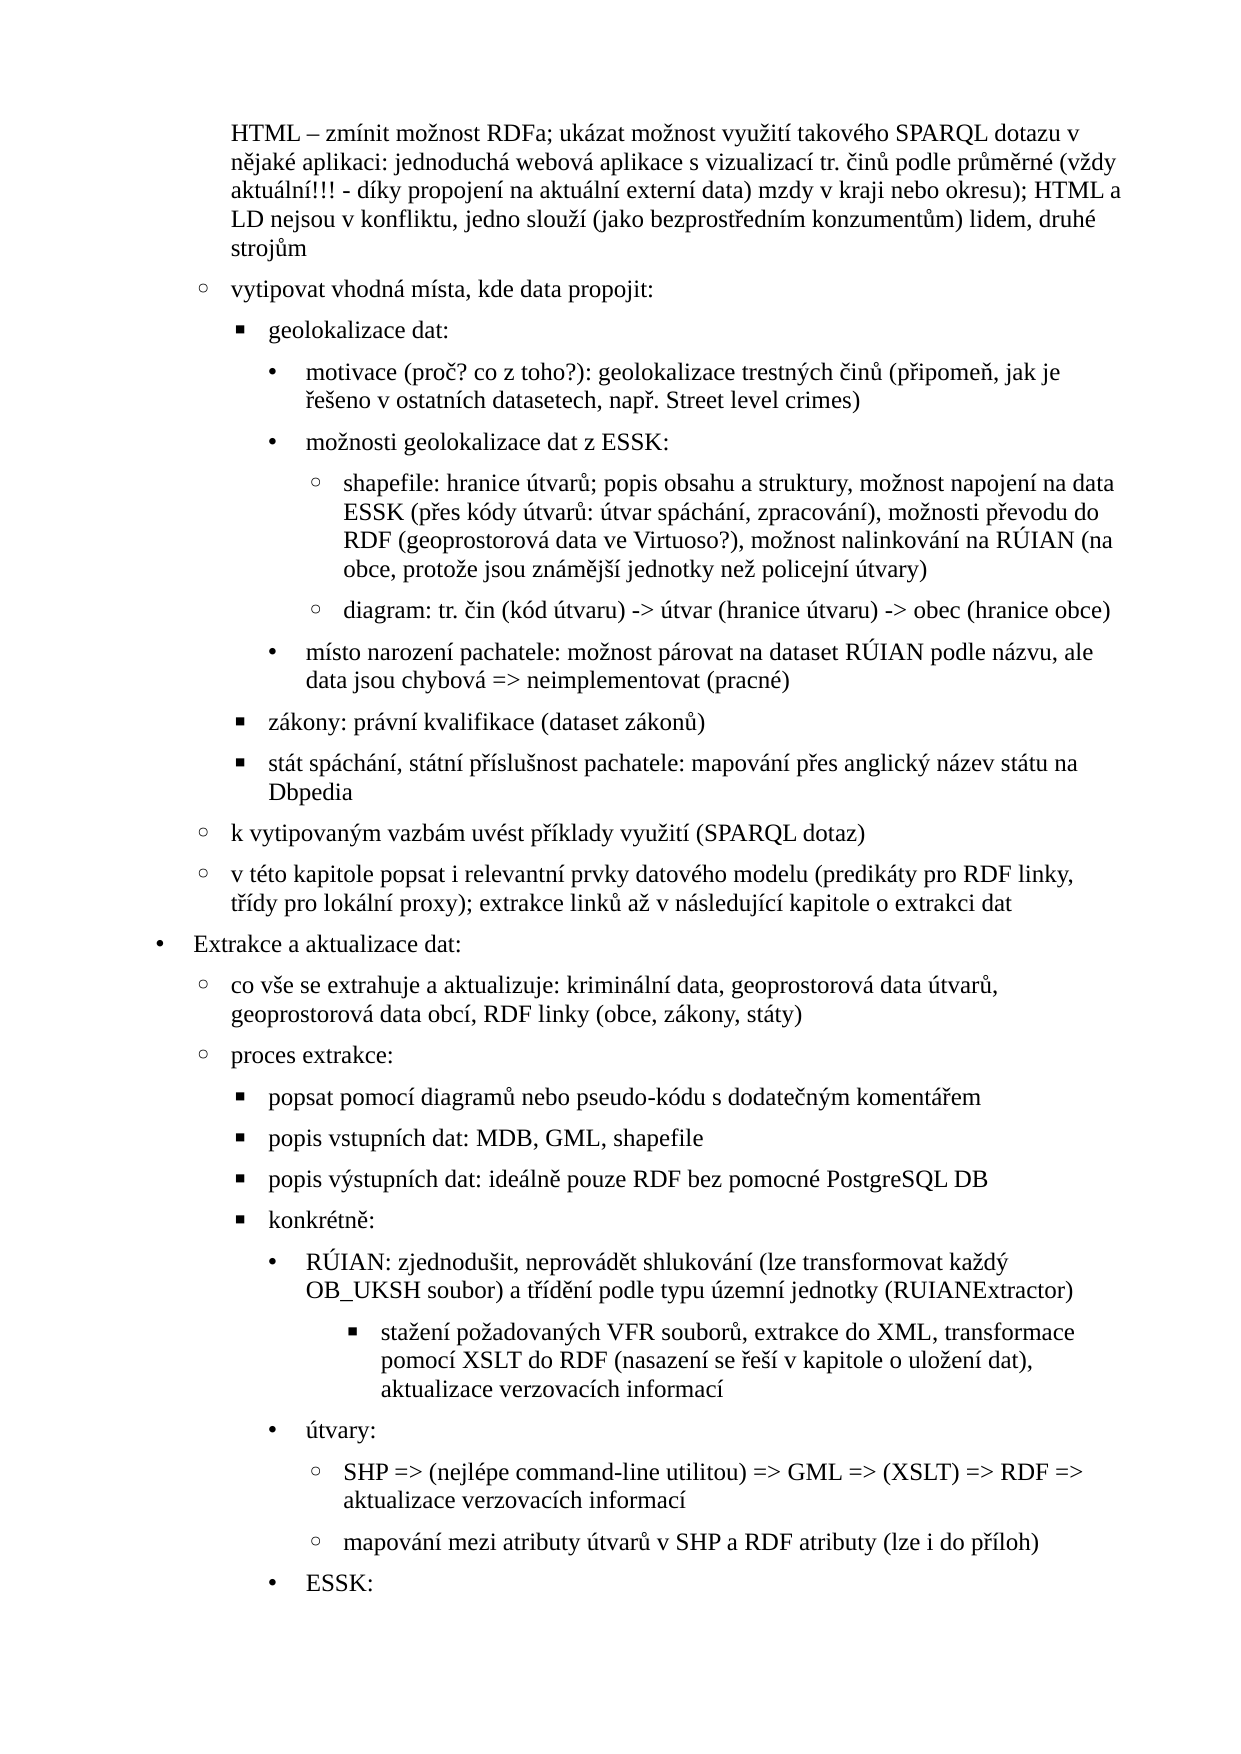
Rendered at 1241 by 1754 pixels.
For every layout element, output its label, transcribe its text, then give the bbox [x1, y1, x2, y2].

list geolokalizace dat: [231, 316, 1122, 344]
list HTML – zmínit možnost RDFa; ukázat možnost využití takového SPARQL dotazu v nějaké aplikaci: jednoduchá webová aplikace s vizualizací tr. činů podle průměrné (vždy aktuální!!! - díky propojení na aktuální externí data) mzdy v kraji nebo okresu); HTML a LD nejsou v konfliktu, jedno slouží (jako bezprostředním konzumentům) lidem, druhé strojům [193, 118, 1122, 262]
list motivace (proč? co z toho?): geolokalizace trestných činů (připomeň, jak je řešeno v ostatních datasetech, např. Street level crimes) [268, 357, 1122, 414]
list RÚIAN: zjednodušit, neprovádět shlukování (lze transformovat každý OB_UKSH soubor) a třídění podle typu územní jednotky (RUIANExtractor) [268, 1247, 1122, 1304]
list co vše se extrahuje a aktualizuje: kriminální data, geoprostorová data útvarů, geoprostorová data obcí, RDF linky (obce, zákony, státy) [193, 971, 1122, 1028]
list proces extrakce: [193, 1041, 1122, 1069]
list shapefile: hranice útvarů; popis obsahu a struktury, možnost napojení na data ESSK (přes kódy útvarů: útvar spáchání, zpracování), možnosti převodu do RDF (geoprostorová data ve Virtuoso?), možnost nalinkování na RÚIAN (na obce, protože jsou známější jednotky než policejní útvary) [306, 468, 1122, 583]
list k vytipovaným vazbám uvést příklady využití (SPARQL dotaz) [193, 818, 1122, 847]
list SHP => (nejlépe command-line utilitou) => GML => (XSLT) => RDF => aktualizace verzovacích informací [306, 1457, 1122, 1514]
list stát spáchání, státní příslušnost pachatele: mapování přes anglický název státu na Dbpedia [231, 748, 1122, 806]
list zákony: právní kvalifikace (dataset zákonů) [231, 707, 1122, 736]
list místo narození pachatele: možnost párovat na dataset RÚIAN podle názvu, ale data jsou chybová => neimplementovat (pracné) [268, 637, 1122, 694]
list ESSK: [268, 1568, 1122, 1597]
list konkrétně: [231, 1206, 1122, 1234]
list v této kapitole popsat i relevantní prvky datového modelu (predikáty pro RDF linky, třídy pro lokální proxy); extrakce linků až v následující kapitole o extrakci dat [193, 859, 1122, 917]
list vytipovat vhodná místa, kde data propojit: [193, 274, 1122, 303]
list popis vstupních dat: MDB, GML, shapefile [231, 1123, 1122, 1152]
list možnosti geolokalizace dat z ESSK: [268, 427, 1122, 456]
list stažení požadovaných VFR souborů, extrakce do XML, transformace pomocí XSLT do RDF (nasazení se řeší v kapitole o uložení dat), aktualizace verzovacích informací [343, 1317, 1122, 1403]
list útvary: [268, 1416, 1122, 1444]
list popsat pomocí diagramů nebo pseudo-kódu s dodatečným komentářem [231, 1082, 1122, 1111]
list mapování mezi atributy útvarů v SHP a RDF atributy (lze i do příloh) [306, 1527, 1122, 1556]
list Extrakce a aktualizace dat: [156, 929, 1122, 958]
list diagram: tr. čin (kód útvaru) -> útvar (hranice útvaru) -> obec (hranice obce) [306, 596, 1122, 624]
list popis výstupních dat: ideálně pouze RDF bez pomocné PostgreSQL DB [231, 1164, 1122, 1193]
